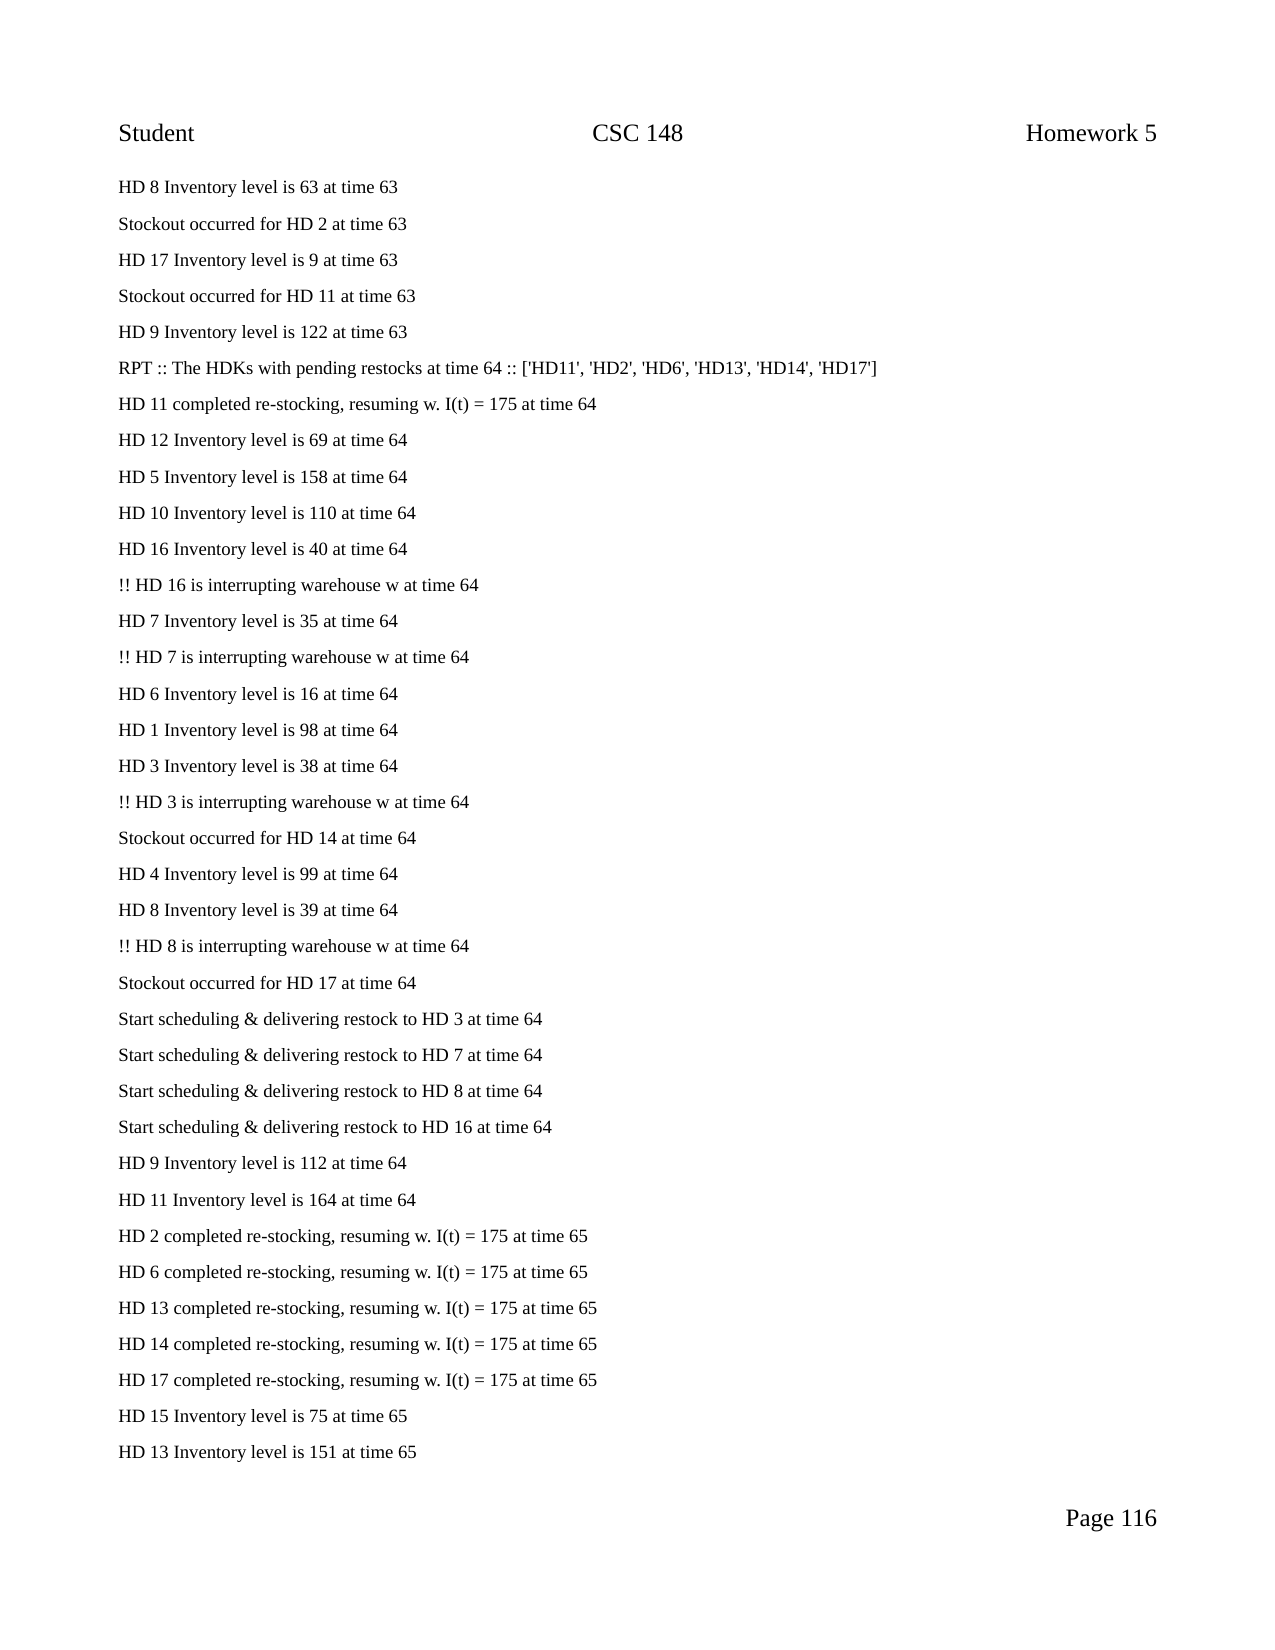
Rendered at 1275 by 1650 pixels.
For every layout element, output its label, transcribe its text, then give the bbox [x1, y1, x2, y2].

text RPT :: The HDKs with pending restocks at time 64 :: ['HD11', 'HD2', 'HD6', 'HD13', 'HD14', 'HD17'] [118, 357, 1157, 379]
text HD 6 completed re-stocking, resuming w. I(t) = 175 at time 65 [118, 1261, 1157, 1282]
text Stockout occurred for HD 14 at time 64 [118, 827, 1157, 848]
text HD 3 Inventory level is 38 at time 64 [118, 755, 1157, 776]
text Start scheduling & delivering restock to HD 7 at time 64 [118, 1044, 1157, 1065]
text HD 1 Inventory level is 98 at time 64 [118, 718, 1157, 740]
text HD 9 Inventory level is 122 at time 63 [118, 321, 1157, 342]
text HD 17 Inventory level is 9 at time 63 [118, 249, 1157, 270]
text !! HD 16 is interrupting warehouse w at time 64 [118, 574, 1157, 596]
text HD 17 completed re-stocking, resuming w. I(t) = 175 at time 65 [118, 1369, 1157, 1391]
text Stockout occurred for HD 17 at time 64 [118, 972, 1157, 993]
text !! HD 3 is interrupting warehouse w at time 64 [118, 791, 1157, 812]
text HD 11 Inventory level is 164 at time 64 [118, 1188, 1157, 1210]
text HD 16 Inventory level is 40 at time 64 [118, 538, 1157, 559]
text HD 4 Inventory level is 99 at time 64 [118, 863, 1157, 885]
text HD 10 Inventory level is 110 at time 64 [118, 502, 1157, 523]
text !! HD 7 is interrupting warehouse w at time 64 [118, 646, 1157, 668]
text HD 8 Inventory level is 63 at time 63 [118, 176, 1157, 198]
text !! HD 8 is interrupting warehouse w at time 64 [118, 935, 1157, 957]
text HD 14 completed re-stocking, resuming w. I(t) = 175 at time 65 [118, 1333, 1157, 1354]
text HD 2 completed re-stocking, resuming w. I(t) = 175 at time 65 [118, 1224, 1157, 1246]
text HD 9 Inventory level is 112 at time 64 [118, 1152, 1157, 1174]
text HD 13 Inventory level is 151 at time 65 [118, 1441, 1157, 1463]
text HD 15 Inventory level is 75 at time 65 [118, 1405, 1157, 1427]
text HD 12 Inventory level is 69 at time 64 [118, 429, 1157, 451]
text HD 13 completed re-stocking, resuming w. I(t) = 175 at time 65 [118, 1297, 1157, 1318]
text Stockout occurred for HD 11 at time 63 [118, 285, 1157, 306]
text Start scheduling & delivering restock to HD 16 at time 64 [118, 1116, 1157, 1138]
text Stockout occurred for HD 2 at time 63 [118, 212, 1157, 234]
text HD 8 Inventory level is 39 at time 64 [118, 899, 1157, 921]
text Start scheduling & delivering restock to HD 3 at time 64 [118, 1008, 1157, 1029]
text Start scheduling & delivering restock to HD 8 at time 64 [118, 1080, 1157, 1102]
text HD 11 completed re-stocking, resuming w. I(t) = 175 at time 64 [118, 393, 1157, 415]
text HD 6 Inventory level is 16 at time 64 [118, 682, 1157, 704]
text HD 5 Inventory level is 158 at time 64 [118, 466, 1157, 487]
text HD 7 Inventory level is 35 at time 64 [118, 610, 1157, 632]
